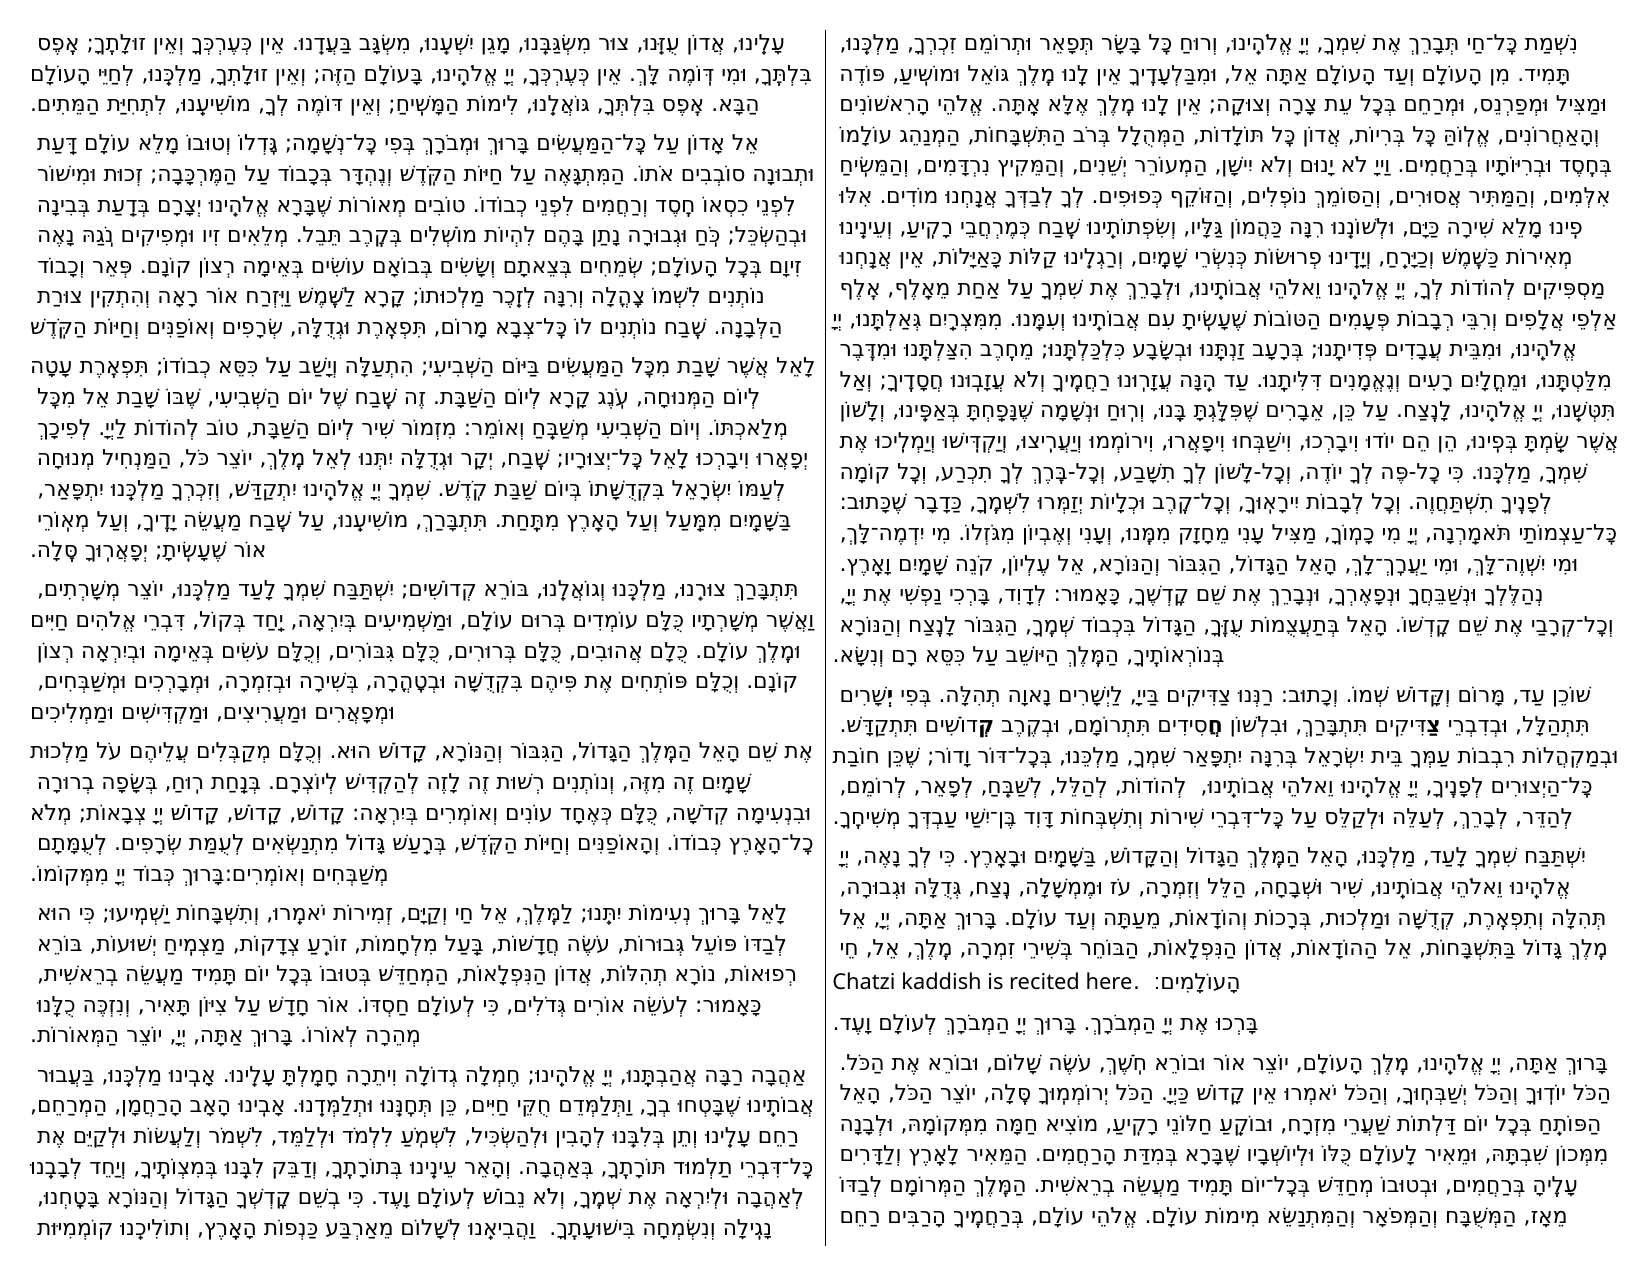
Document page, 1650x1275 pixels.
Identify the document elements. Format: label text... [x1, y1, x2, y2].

text תִּתְבָּרַךְ צוּרֵֽנוּ, מַלְכֵּֽנוּ וְגוֹאֲלֵֽנוּ, בּוֹרֵא קְדוֹשִׁים; יִשְׁתַּבַּח שִׁמְךָ לָעַד מַלְכֵּֽנוּ, יוֹצֵר מְשָׁרְתִים, וַאֲשֶׁר מְשָׁרְתָיו כֻּלָּם עוֹמְדִים בְּרוּם עוֹלָם, וּמַשְׁמִיעִים בְּיִרְאָה, יַֽחַד בְּקוֹל, דִּבְרֵי אֱלֹהִים חַיִּים וּמֶֽלֶךְ עוֹלָם. כֻּלָם אֲהוּבִים, כֻּלָּם בְּרוּרִים, כֻּלָּם גִּבּוֹרִים, וְכֻלָּם עֹשִׂים בְּאֵימָה וּבְיִרְאָה רְצוֹן קוֹנָם. וְכֻלָּם פּוֹתְחִים אֶת פִּיהֶם בִּקְדֻשָּׁה וּבְטׇהֳרָה, בְּשִׁירָה וּבְזִמְרָה, וּמְבָרְכִים וּמְשַׁבְּחִים, וּמְפָאֲרִים וּמַעֲרִיצִים, וּמַקְדִּישִׁים וּמַמְלִיכִים [30, 577, 817, 724]
text יִשְׁתַּבַּח שִׁמְךָ לָעַד, מַלְכֵּֽנוּ, הָאֵל הַמֶּֽלֶךְ הַגָּדוֹל וְהַקָּדוֹשׁ, בַּשָּׁמַֽיִם וּבָאָֽרֶץ. כִּי לְךָ נָאֶה, יְיָ אֱלֹהֵֽינוּ וֵאלֹהֵי אֲבוֹתֵֽינוּ, שִׁיר וּשְׁבָחָה, הַלֵּל וְזִמְרָה, עֹז וּמֶמְשָׁלָה, נֶֽצַח, גְּדֻלָּה וּגְבוּרָה, תְּהִלָּה וְתִפְאֶֽרֶת, קְדֻשָּׁה וּמַלְכוּת, בְּרָכוֹת וְהוֹדָאוֹת, מֵעַתָּה וְעַד עוֹלָם. בָּרוּךְ אַתָּה, יְיָ, אֵל מֶֽלֶךְ גָּדוֹל בַּתִּשְׁבָּחוֹת, אֵל הַהוֹדָאוֹת, אֲדוֹן הַנִּפְלָאוֹת, הַבּוֹחֵר בְּשִׁירֵי זִמְרָה, מֶֽלֶךְ, אֵל, חֵי הָעוֹלָמִים׃ .Chatzi kaddish is recited here [832, 843, 1620, 996]
text עָלֵֽינוּ, אֲדוֹן עֻזֵּֽנוּ, צוּר מִשְׂגַּבֵּֽנוּ, מָגֵן יִשְׁעֵֽנוּ, מִשְׂגָּב בַּעֲדֵֽנוּ. אֵין כְּעֶרְכְּךָ וְאֵין זוּלָתֶֽךָ; אֶֽפֶס בִּלְתֶּֽךָ, וּמִי דּֽוֹמֶה לָּךְ. אֵין כְּעֶרְכְּךָ, יְיָ אֱלֹהֵֽינוּ, בָּעוֹלָם הַזֶּה; וְאֵין זוּלָתְךָ, מַלְכֵּֽנוּ, לְחַיֵּי הָעוֹלָם הַבָּא. אֶֽפֶס בִּלְתְּךָ, גּוֹאֲלֵֽנוּ, לִימוֹת הַמָּשִֽׁיחַ; וְאֵין דּוֹמֶה לְךָ, מוֹשִׁיעֵֽנוּ, לִתְחִיַּת הַמֵּתִים. [30, 30, 817, 117]
text לָאֵל אֲשֶׁר שָׁבַת מִכׇּל הַמַּעֲשִׂים בַּיּוֹם הַשְּׁבִיעִי; הִתְעַלָּה וְיָשַׁב עַל כִּסֵּא כְבוֹדוֹ; תִּפְאֶֽרֶת עָטָה לְיוֹם הַמְּנוּחָה, עֹֽנֶג קָרָא לְיוֹם הַשַּׁבָּת. זֶה שֶֽׁבַח שֶׁל יוֹם הַשְּׁבִיעִי, שֶׁבּוֹ שָׁבַת אֵל מִכׇּל מְלַאכְתּוֹ. וְיוֹם הַשְּׁבִיעִי מְשַׁבֵּֽחַ וְאוֹמֵר: מִזְמוֹר שִׁיר לְיוֹם הַשַּׁבָּת, טוֹב לְהוֹדוֹת לַיְיָ. לְפִיכָךְ יְפָאֲרוּ וִיבָרְכוּ לָאֵל כׇּל־יְצוּרָיו; שֶֽׁבַח, יְקָר וּגְדֻלָּה יִתְּנוּ לְאֵל מֶֽלֶךְ, יוֹצֵר כֹּל, הַמַּנְחִיל מְנוּחָה לְעַמּוֹ יִשְׂרָאֵל בִּקְדֻשָּׁתוֹ בְּיוֹם שַׁבַּת קֹֽדֶשׁ. שִׁמְךָ יְיָ אֱלֹהֵֽינוּ יִתְקַדַּשׁ, וְזִכְרְךָ מַלְכֵּֽנוּ יִתְפָּאַר, בַּשָּׁמַֽיִם מִמַּֽעַל וְעַל הָאָֽרֶץ מִתָּֽחַת. תִּתְבָּרַךְ, מוֹשִׁיעֵֽנוּ, עַל שֶֽׁבַח מַעֲשֵׂה יָדֶֽיךָ, וְעַל מְאֽוֹרֵי אוֹר שֶׁעָשִֽׂיתָ; יְפָאֲרֽוּךָ סֶּֽלָה. [30, 353, 817, 563]
text שׁוֹכֵן עַד, מָּרוֹם וְקָּדוֹשׁ שְׁמוֹ. וְכָתוּב: רַנְּנוּ צַדִּיקִים בַּייָ, לַיְשָׁרִים נָאוָה תְהִלָּה. בְּפִי יְשָׁרִים תִּתְהַלָּל, וּבְדִבְרֵי צַדִּיקִים תִּתְבָּרַךְ, וּבִלְשׁוֹן חֲסִידִים תִּתְרוֹמָם, וּבְקֶרֶב קְדוֹשִׁים תִּתְקַדָּשׁ. וּבְמַקְהֲלוֹת רִבְבוֹת עַמְּךָ בֵּית יִשְׂרָאֵל בְּרִנָּה יִתְפָּאַר שִׁמְךָ, מַלְכֵּנוּ, בְּכׇל־דּוֹר וָדוֹר; שֶׁכֵּן חוֹבַת כׇּל־הַיְצוּרִים לְפָנֶֽיךָ, יְיָ אֱלֹהֵֽינוּ וֵאלֹהֵי אֲבוֹתֵֽינוּ, לְהוֹדוֹת, לְהַלֵּל, לְשַׁבֵּֽחַ, לְפָאֵר, לְרוֹמֵם, לְהַדֵּר, לְבָרֵךְ, לְעַלֵּה וּלְקַלֵּס עַל כׇּל־דִּבְרֵי שִׁירוֹת וְתִשְׁבְּחוֹת דָּוִד בֶּן־יִשַׁי עַבְדְּךָ מְשִׁיחֶֽךָ. [832, 682, 1620, 830]
text אַהֲבָה רַבָּה אֲהַבְתָּֽנוּ, יְיָ אֱלֹהֵֽינוּ; חֶמְלָה גְדוֹלָה וִיתֵרָה חָמַֽלְתָּ עָלֵֽינוּ. אָבִֽינוּ מַלְכֵּֽנוּ, בַּעֲבוּר אֲבוֹתֵֽינוּ שֶׁבָּטְחוּ בְךָ, וַתְּלַמְּדֵם חֻקֵּי חַיִּים, כֵּן תְּחׇנֵּֽנוּ וּתְלַמְּדֵֽנוּ. אָבִֽינוּ הָאָב הָרַחֲמָן, הַמְרַחֵם, רַחֵם עָלֵֽינוּ וְתֵן בְּלִבֵּֽנוּ לְהָבִין וּלְהַשְׂכִּיל, לִשְׁמֹֽעַ לִלְמֹד וּלְלַמֵּד, לִשְׁמֹר וְלַעֲשׂוֹת וּלְקַיֵּם אֶת כׇּל־דִּבְרֵי תַלְמוּד תּוֹרָתֶֽךָ, בְּאַהֲבָה. וְהָאֵר עֵינֵֽינוּ בְּתוֹרָתֶֽךָ, וְדַבֵּק לִבֵּֽנוּ בְּמִצְוֺתֶֽיךָ, וְיַחֵד לְבָבֵֽנוּ לְאַהֲבָה וּלְיִרְאָה אֶת שְׁמֶֽךָ, וְלֹא נֵבוֹשׁ לְעוֹלָם וָעֶד. כִּי בְשֵׁם קׇדְשְׁךָ הַגָּדוֹל וְהַנּוֹרָא בָּטָֽחְנוּ, נָגִֽילָה וְנִשְׂמְחָה בִּישׁוּעָתֶֽךָ. וַהֲבִיאֵֽנוּ לְשָׁלוֹם מֵאַרְבַּע כַּנְפוֹת הָאָֽרֶץ, וְתוֹלִיכֵֽנוּ קוֹמְמִיּוּת [30, 1062, 817, 1241]
text בָּרוּךְ אַתָּה, יְיָ אֱלֹהֵֽינוּ, מֶֽלֶךְ הָעוֹלָם, יוֹצֵר אוֹר וּבוֹרֵא חֹֽשֶׁךְ, עֹשֶׂה שָׁלוֹם, וּבוֹרֵא אֶת הַכֹּל. הַכֹּל יוֹדֽוּךָ וְהַכֹּל יְשַׁבְּחֽוּךָ, וְהַכֹּל יֹאמְרוּ אֵין קָדוֹשׁ כַּיְיָ. הַכֹּל יְרוֹמְמֽוּךָ סֶּֽלָה, יוֹצֵר הַכֹּל, הָאֵל הַפּוֹתֵֽחַ בְּכׇל יוֹם דַּלְתוֹת שַׁעֲרֵי מִזְרָח, וּבוֹקֵֽעַ חַלּוֹנֵי רָקִֽיעַ, מוֹצִיא חַמָּה מִמְּקוֹמָהּ, וּלְבָנָה מִמְּכוֹן שִׁבְתָּהּ, וּמֵאִיר לָעוֹלָם כֻּלּוֹ וּלְיוֹשְׁבָיו שֶׁבָּרָא בְּמִדַּת הָרַחֲמִים. הַמֵּאִיר לָאָֽרֶץ וְלַדָּרִים עָלֶֽיהָ בְּרַחֲמִים, וּבְטוּבוֹ מְחַדֵּשׁ בְּכׇל־יוֹם תָּמִיד מַעֲשֵׂה בְרֵאשִׁית. הַמֶּֽלֶךְ הַמְּרוֹמָם לְבַדּוֹ מֵאָז, הַמְּשֻׁבָּח וְהַמְּפֹאָר וְהַמִּתְנַשֵּׂא מִימוֹת עוֹלָם. אֱלֹהֵי עוֹלָם, בְּרַחֲמֶֽיךָ הָרַבִּים רַחֵם [832, 1050, 1620, 1228]
text בָּרְכוּ אֶת יְיָ הַמְבֹרָךְ. בָּרוּךְ יְיָ הַמְבֹרָךְ לְעוֹלָם וָעֶד. [832, 1010, 1620, 1036]
text אֶת שֵׁם הָאֵל הַמֶּֽלֶךְ הַגָּדוֹל, הַגִּבּוֹר וְהַנּוֹרָא, קָדוֹשׁ הוּא. וְכֻלָּם מְקַבְּלִים עֲלֵיהֶם עֹל מַלְכוּת שָׁמַֽיִם זֶה מִזֶּה, וְנוֹתְנִים רְשׁוּת זֶה לָזֶה לְהַקְדִּישׁ לְיוֹצְרָם. בְּנַֽחַת רֽוּחַ, בְּשָׂפָה בְרוּרָה וּבִנְעִימָה קְדֹשָׁה, כֻּלָּם כְּאֶחָד עוֹנִים וְאוֹמְרִים בְּיִרְאָה: קָדוֹשׁ, קָדוֹשׁ, קָדוֹשׁ יְיָ צְבָאוֹת; מְלֹא כׇל־הָאָֽרֶץ כְּבוֹדוֹ. וְהָאוֹפַנִּים וְחַיּוֹת הַקֹּֽדֶשׁ, בְּרַֽעַשׁ גָּדוֹל מִתְנַשְּׂאִים לְעֻמַּת שְׂרָפִים. לְעֻמָּתָם מְשַׁבְּחִים וְאוֹמְרִים:בָּרוּךְ כְּבוֹד יְיָ מִמְּקוֹמוֹ. [30, 738, 817, 886]
text נִשְׁמַת כׇּל־חַי תְּבָרֵךְ אֶת שִׁמְךָ, יְיָ אֱלֹהֵֽינוּ, וְרוּחַ כׇּל בָּשָׂר תְּפָאֵר וּתְרוֹמֵם זִכְרְךָ, מַלְכֵּֽנוּ, תָּמִיד. מִן הָעוֹלָם וְעַד הָעוֹלָם אַתָּה אֵל, וּמִבַּלְעָדֶֽיךָ אֵין לָֽנוּ מֶֽלֶךְ גּוֹאֵל וּמוֹשִֽיעַ, פּוֹדֶה וּמַצִּיל וּמְפַרְנֵס, וּמְרַחֵם בְּכׇל עֵת צָרָה וְצוּקָה; אֵין לָֽנוּ מֶֽלֶךְ אֶלָּא אָֽתָּה. אֱלֹהֵי הָרִאשׁוֹנִים וְהָאַחֲרוֹנִים, אֱלֽוֹהַּ כׇּל בְּרִיוֹת, אֲדוֹן כׇּל תּוֹלָדוֹת, הַמְּהֻלָל בְּרֹב הַתִּשְׁבָּחוֹת, הַמְנַהֵג עוֹלָמוֹ בְּחֶֽסֶד וּבְרִיּוֹתָיו בְּרַחֲמִים. וַייָ לֹא יָנוּם וְלֹא יִישָׁן, הַמְעוֹרֵר יְשֵׁנִים, וְהַמֵּקִיץ נִרְדָּמִים, וְהַמֵּשִֽׂיחַ אִלְּמִים, וְהַמַּתִּיר אֲסוּרִים, וְהַסּוֹמֵךְ נוֹפְלִים, וְהַזּוֹקֵף כְּפוּפִים. לְךָ לְבַדְּךָ אֲנַֽחְנוּ מוֹדִים. אִלּוּ פִֽינוּ מָלֵא שִׁירָה כַּיָּם, וּלְשׁוֹנֵֽנוּ רִנָּה כַּהֲמוֹן גַּלָּיו, וְשִׂפְתוֹתֵֽינוּ שֶֽׁבַח כְּמֶרְחֲבֵי רָקִֽיעַ, וְעֵינֵֽינוּ מְאִירוֹת כַּשֶֽׁמֶשׁ וְכַיָּרֵֽחַ, וְיָדֵֽינוּ פְרוּשׂוֹת כְּנִשְׂרֵי שָׁמָֽיִם, וְרַגְלֵֽינוּ קַלּוֹת כָּאַיָּלוֹת, אֵין אֲנַֽחְנוּ מַסְפִּיקִים לְהוֹדוֹת לְךָ, יְיָ אֱלֹהֵֽינוּ וֵאלֹהֵי אֲבוֹתֵֽינוּ, וּלְבָרֵךְ אֶת שִׁמְךָ עַל אַחַת מֵאָֽלֶף, אֶֽלֶף אַלְפֵי אֲלָפִים וְרִבֵּי רְבָבוֹת פְּעָמִים הַטּוֹבוֹת שֶׁעָשִֽׂיתָ עִם אֲבוֹתֵֽינוּ וְעִמָּֽנוּ. מִמִּצְרַֽיִם גְּאַלְתָּֽנוּ, יְיָ אֱלֹהֵֽינוּ, וּמִבֵּית עֲבָדִים פְּדִיתָֽנוּ; בְּרָעָב זַנְתָּֽנוּ וּבְשָׂבָע כִּלְכַּלְתָּֽנוּ; מֵחֶֽרֶב הִצַּלְתָּֽנוּ וּמִדֶּֽבֶר מִלַּטְתָּֽנוּ, וּמֵחֳלָיִם רָעִים וְנֶאֱמָנִים דִּלִּיתָֽנוּ. עַד הֵֽנָּה עֲזָרֽוּנוּ רַחֲמֶֽיךָ וְלֹא עֲזָבֽוּנוּ חֲסָדֶֽיךָ; וְאַל תִּטְּשֵֽׁנוּ, יְיָ אֱלֹהֵֽינוּ, לָנֶֽצַח. עַל כֵּן, אֵבָרִים שֶׁפִּלַּֽגְתָּ בָּֽנוּ, וְרֽוּחַ וּנְשָׁמָה שֶׁנָּפַֽחְתָּ בְּאַפֵּֽינוּ, וְלָשׁוֹן אֲשֶׁר שַֽׂמְתָּ בְּפִֽינוּ, הֵן הֵם יוֹדוּ וִיבָרְכוּ, וִישַׁבְּחוּ וִיפָאֲרוּ, וִירוֹמְמוּ וְיַעֲרִֽיצוּ, וְיַקְדִּֽישׁוּ וְיַמְלִֽיכוּ אֶת שִׁמְךָ, מַלְכֵּֽנוּ. כִּי כׇל-פֶּה לְךָ יוֹדֶה, וְכׇל-לָשׁוֹן לְךָ תִשָּׁבַע, וְכׇל-בֶּֽרֶךְ לְךָ תִכְרַע, וְכׇל קוֹמָה לְפָנֶֽיךָ תִשְׁתַּחֲוֶה. וְכׇל לְבָבוֹת יִירָאֽוּךָ, וְכׇל־קֶֽרֶב וּכְלָיוֹת יְזַמְּרוּ לִשְׁמֶֽךָ, כַּדָבָר שֶׁכָּתוּב: כׇּל־עַצְמוֹתַי תֹּאמַֽרְנָה, יְיָ מִי כָמֽוֹךָ, מַצִּיל עָנִי מֵחָזָק מִמֶּֽנוּ, וְעָנִי וְאֶבְיוֹן מִגֹּזְלוֹ. מִי יִדְמֶה־לָּךְ, וּמִי יִשְׁוֶה־לָּךְ, וּמִי יַעֲרׇךְ־לָךְ, הָאֵל הַגָּדוֹל, הַגִּבּוֹר וְהַנּוֹרָא, אֵל עֶלְיוֹן, קֹנֵה שָׁמַֽיִם וָאָֽרֶץ. נְהַלֶּלְךָ וּנְשַׁבֵּחֲךָ וּנְפָאֶרְךָ, וּנְבָרֵךְ אֶת שֵׁם קׇדְשֶׁךָ, כָּאָמוּר: לְדָוִד, בָּרְכִי נַפְשִׁי אֶת יְיָ, וְכׇל־קְרָבַי אֶת שֵׁם קׇדְשׁוֹ. הָאֵל בְּתַעֲצֻמוֹת עֻזֶּֽךָ, הַגָּדוֹל בִּכְבוֹד שְׁמֶֽךָ, הַגִּבּוֹר לָנֶֽצַח וְהַנּוֹרָא בְּנוֹרְאוֹתֶֽיךָ, הַמֶּֽלֶךְ הַיּושֵׁב עַל כִּסֵּא רָם וְנִשָּׂא. [832, 30, 1620, 668]
text אֵל אָדוֹן עַל כׇּל־הַמַּעֲשִׂים בָּרוּךְ וּמְבֹרָךְ בְּפִי כׇּל־נְשָׁמָה; גׇּדְלוֹ וְטוּבוֹ מָלֵא עוֹלָם דַּֽעַת וּתְבוּנָה סוֹבְבִים אֹתוֹ. הַמִּתְגָּאֶה עַל חַיּוֹת הַקֹּֽדֶשׁ וְנֶהְדָּר בְּכָבוֹד עַל הַמֶּרְכָּבָה; זְכוּת וּמִישׁוֹר לִפְנֵי כִסְאוֹ חֶֽסֶד וְרַחֲמִים לִפְנֵי כְבוֹדוֹ. טוֹבִים מְאוֹרוֹת שֶׁבָּרָא אֱלֹהֵֽינוּ יְצָרָם בְּדַֽעַת בְּבִינָה וּבְהַשְׂכֵּל; כֹּֽחַ וּגְבוּרָה נָתַן בָּהֶם לִהְיוֹת מוֹשְׁלִים בְּקֶֽרֶב תֵּבֵל. מְלֵאִים זִיו וּמְפִיקִים נֹֽגַהּ נָאֶה זִיוָם בְּכׇל הָעוֹלָם; שְׂמֵחִים בְּצֵאתָם וְשָׂשִׂים בְּבוֹאָם עוֹשִׂים בְּאֵימָה רְצוֹן קוֹנָם. פְּאֵר וְכָבוֹד נוֹתְנִים לִשְׁמוֹ צׇהֳלָה וְרִנָּה לְזֵֽכֶר מַלְכוּתוֹ; קָרָא לַשֶּֽׁמֶשׁ וַיִּזְרַח אוֹר רָאָה וְהִתְקִין צוּרַת הַלְּבָנָה. שֶֽׁבַח נוֹתְנִים לוֹ כׇּל־צְבָא מָרוֹם, תִּפְאֶֽרֶת וּגְדֻלָּה, שְׂרָפִים וְאוֹפַנִּים וְחַיּוֹת הַקֹּֽדֶשׁ [30, 131, 817, 340]
text לָאֵל בָּרוּךְ נְעִימוֹת יִתֵּֽנוּ; לַמֶּֽלֶךְ, אֵל חַי וְקַיָּם, זְמִירוֹת יֹאמֵֽרוּ, וְתִשְׁבָּחוֹת יַשְׁמִֽיעוּ; כִּי הוּא לְבַדּוֹ פּוֹעֵל גְּבוּרוֹת, עֹשֶׂה חֲדָשׁוֹת, בַּֽעַל מִלְחָמוֹת, זוֹרֵֽעַ צְדָקוֹת, מַצְמִֽיחַ יְשׁוּעוֹת, בּוֹרֵא רְפוּאוֹת, נוֹרָא תְהִלּוֹת, אֲדוֹן הַנִּפְלָאוֹת, הַמְחַדֵּשׁ בְּטוּבוֹ בְּכׇל יוֹם תָּמִיד מַעֲשֵׂה בְרֵאשִׁית, כָּאָמוּר: לְעֹשֵׂה אוֹרִים גְּדֹלִים, כִּי לְעוֹלָם חַסְדּוֹ. אוֹר חָדָשׁ עַל צִיּוֹן תָּאִיר, וְנִזְכֶּה כֻלָּֽנוּ מְהֵרָה לְאוֹרוֹ. בָּרוּךְ אַתָּה, יְיָ, יוֹצֵר הַמְּאוֹרוֹת. [30, 900, 817, 1048]
